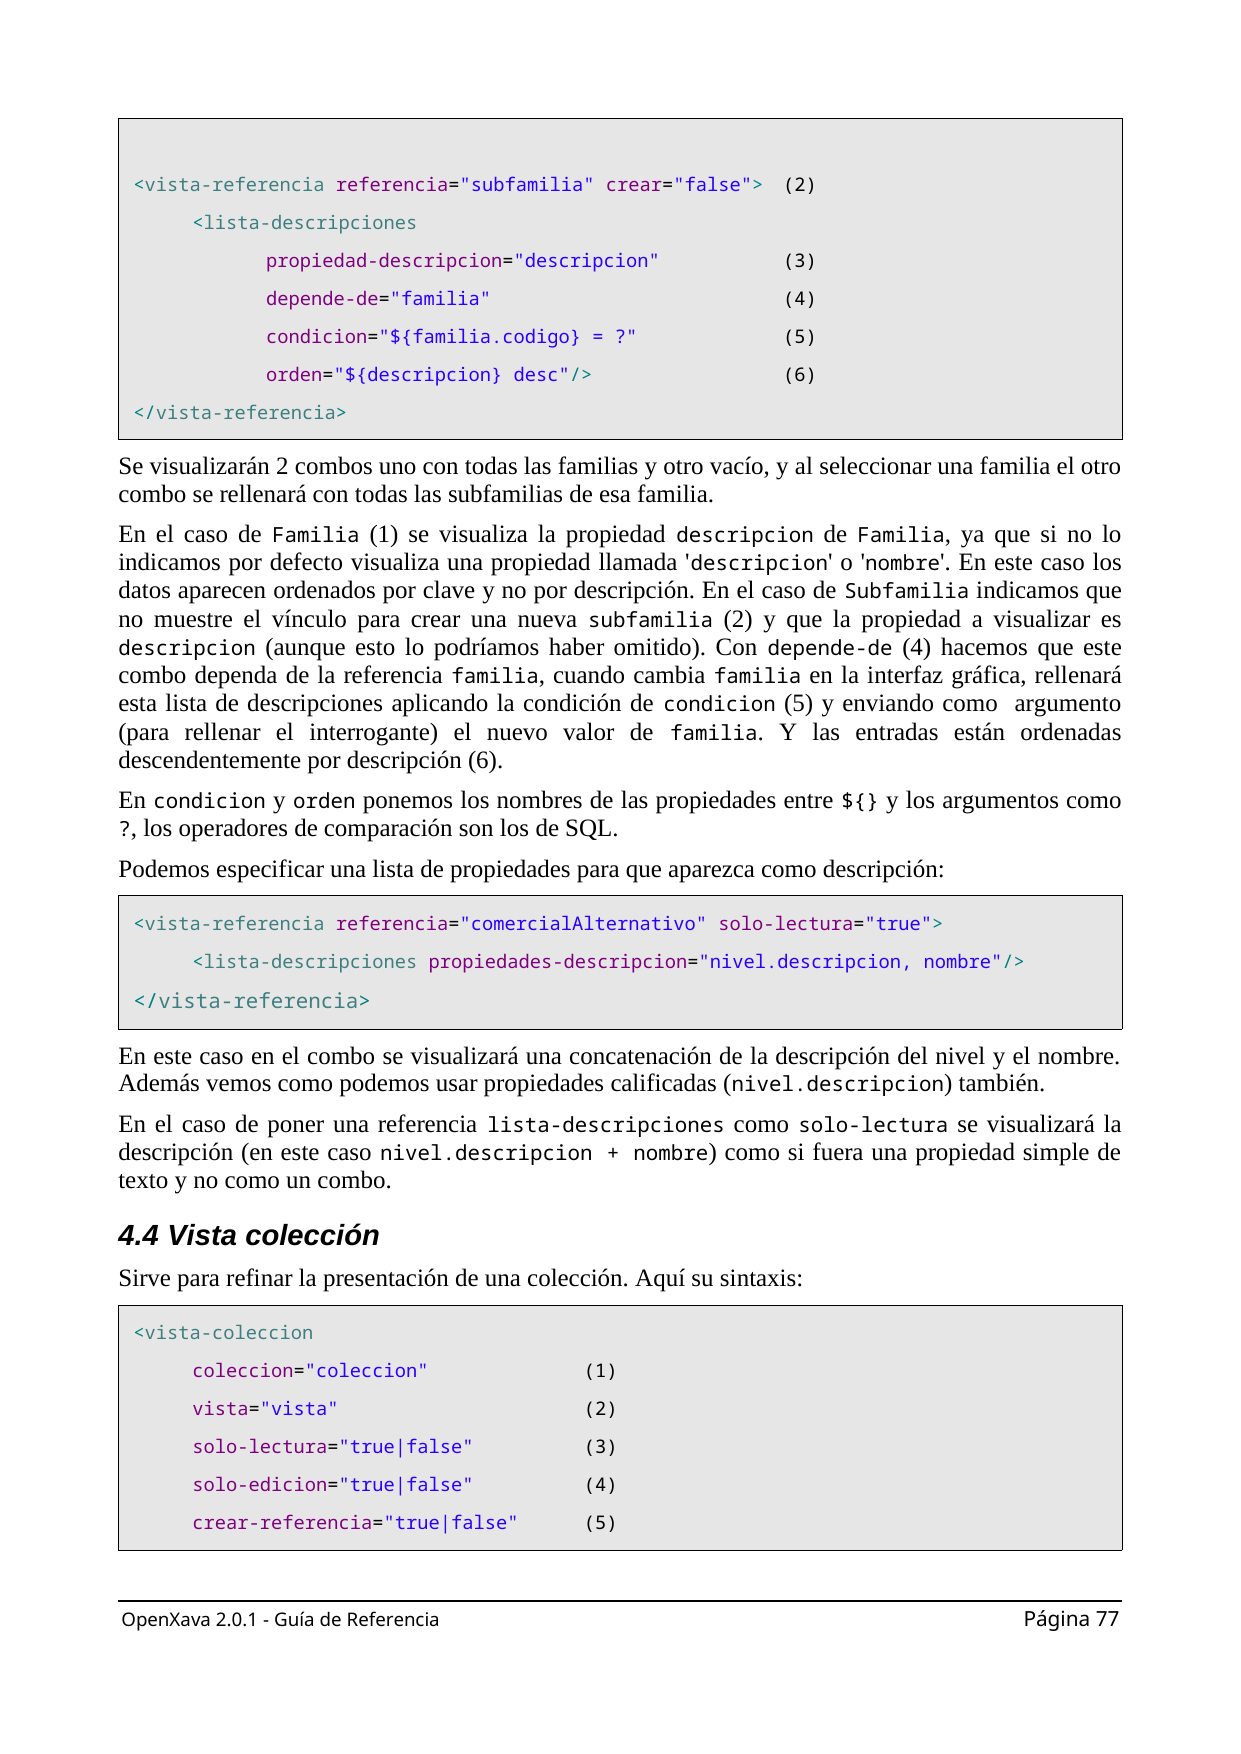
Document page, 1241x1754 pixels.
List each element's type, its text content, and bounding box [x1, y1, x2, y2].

text En el caso de Familia (1) se visualiza la propiedad descripcion de Familia, ya que si no lo indicamos por defecto visualiza una propiedad llamada 'descripcion' o 'nombre'. En este caso los datos aparecen ordenados por clave y no por descripción. En el caso de Subfamilia indicamos que no muestre el vínculo para crear una nueva subfamilia (2) y que la propiedad a visualizar es descripcion (aunque esto lo podríamos haber omitido). Con depende-de (4) hacemos que este combo dependa de la referencia familia, cuando cambia familia en la interfaz gráfica, rellenará esta lista de descripciones aplicando la condición de condicion (5) y enviando como argumento (para rellenar el interrogante) el nuevo valor de familia. Y las entradas están ordenadas descendentemente por descripción (6). [118, 520, 1122, 773]
text crear-referencia="true|false" (5) [119, 1495, 1122, 1550]
text En este caso en el combo se visualizará una concatenación de la descripción del nivel y el nombre. Además vemos como podemos usar propiedades calificadas (nivel.descripcion) también. [118, 1042, 1122, 1098]
text <lista-descripciones propiedades-descripcion="nivel.descripcion, nombre"/> [119, 933, 1122, 971]
text </vista-referencia> [119, 384, 1122, 439]
text propiedad-descripcion="descripcion" (3) [119, 232, 1122, 270]
text coleccion="coleccion" (1) [119, 1343, 1122, 1381]
text </vista-referencia> [119, 971, 1122, 1029]
text solo-edicion="true|false" (4) [119, 1457, 1122, 1495]
text solo-lectura="true|false" (3) [119, 1419, 1122, 1457]
subtitle Vista colección [118, 1219, 1122, 1252]
text Sirve para refinar la presentación de una colección. Aquí su sintaxis: [118, 1264, 1122, 1292]
text orden="${descripcion} desc"/> (6) [119, 346, 1122, 384]
text <vista-referencia referencia="subfamilia" crear="false"> (2) [119, 156, 1122, 194]
text Se visualizarán 2 combos uno con todas las familias y otro vacío, y al seleccionar una familia el otro combo se rellenará con todas las subfamilias de esa familia. [118, 452, 1122, 507]
text <vista-coleccion [119, 1306, 1122, 1343]
text <vista-referencia referencia="comercialAlternativo" solo-lectura="true"> [119, 896, 1122, 933]
text depende-de="familia" (4) [119, 270, 1122, 308]
text Podemos especificar una lista de propiedades para que aparezca como descripción: [118, 855, 1122, 883]
text <lista-descripciones [119, 194, 1122, 232]
text En el caso de poner una referencia lista-descripciones como solo-lectura se visualizará la descripción (en este caso nivel.descripcion + nombre) como si fuera una propiedad simple de texto y no como un combo. [118, 1110, 1122, 1194]
text condicion="${familia.codigo} = ?" (5) [119, 308, 1122, 346]
text vista="vista" (2) [119, 1381, 1122, 1419]
text En condicion y orden ponemos los nombres de las propiedades entre ${} y los argumentos como ?, los operadores de comparación son los de SQL. [118, 786, 1122, 842]
